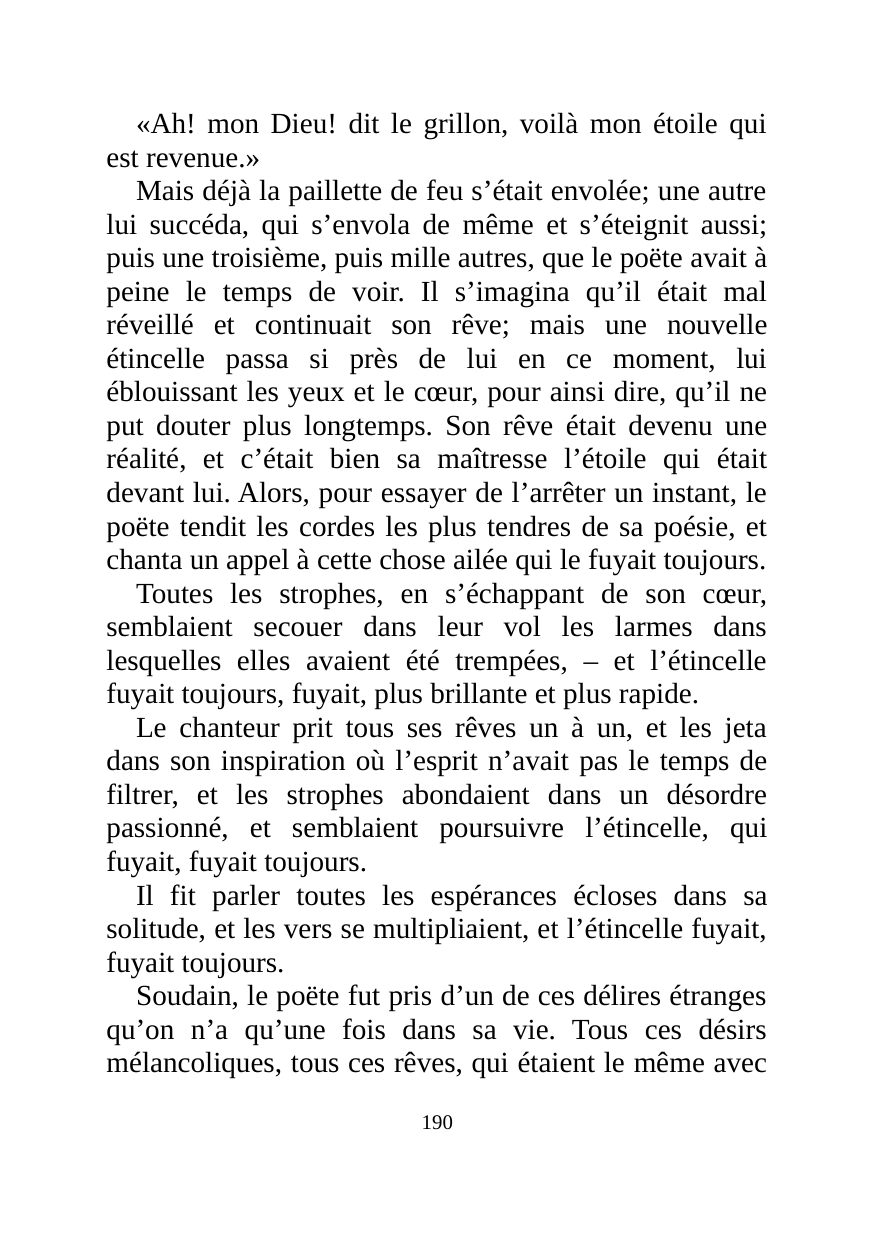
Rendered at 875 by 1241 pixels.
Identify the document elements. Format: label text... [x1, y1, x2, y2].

text Le chanteur prit tous ses rêves un à un, et les jeta dans son inspiration où l’esprit n’avait pas le temps de filtrer, et les strophes abondaient dans un désordre passionné, et semblaient poursuivre l’étincelle, qui fuyait, fuyait toujours. [106, 710, 768, 878]
text «Ah! mon Dieu! dit le grillon, voilà mon étoile qui est revenue.» [106, 106, 768, 173]
text Mais déjà la paillette de feu s’était envolée; une autre lui succéda, qui s’envola de même et s’éteignit aussi; puis une troisième, puis mille autres, que le poëte avait à peine le temps de voir. Il s’imagina qu’il était mal réveillé et continuait son rêve; mais une nouvelle étincelle passa si près de lui en ce moment, lui éblouissant les yeux et le cœur, pour ainsi dire, qu’il ne put douter plus longtemps. Son rêve était devenu une réalité, et c’était bien sa maîtresse l’étoile qui était devant lui. Alors, pour essayer de l’arrêter un instant, le poëte tendit les cordes les plus tendres de sa poésie, et chanta un appel à cette chose ailée qui le fuyait toujours. [106, 173, 768, 576]
text Il fit parler toutes les espérances écloses dans sa solitude, et les vers se multipliaient, et l’étincelle fuyait, fuyait toujours. [106, 878, 768, 978]
text Toutes les strophes, en s’échappant de son cœur, semblaient secouer dans leur vol les larmes dans lesquelles elles avaient été trempées, ‒ et l’étincelle fuyait toujours, fuyait, plus brillante et plus rapide. [106, 576, 768, 710]
text Soudain, le poëte fut pris d’un de ces délires étranges qu’on n’a qu’une fois dans sa vie. Tous ces désirs mélancoliques, tous ces rêves, qui étaient le même avec [106, 978, 768, 1079]
